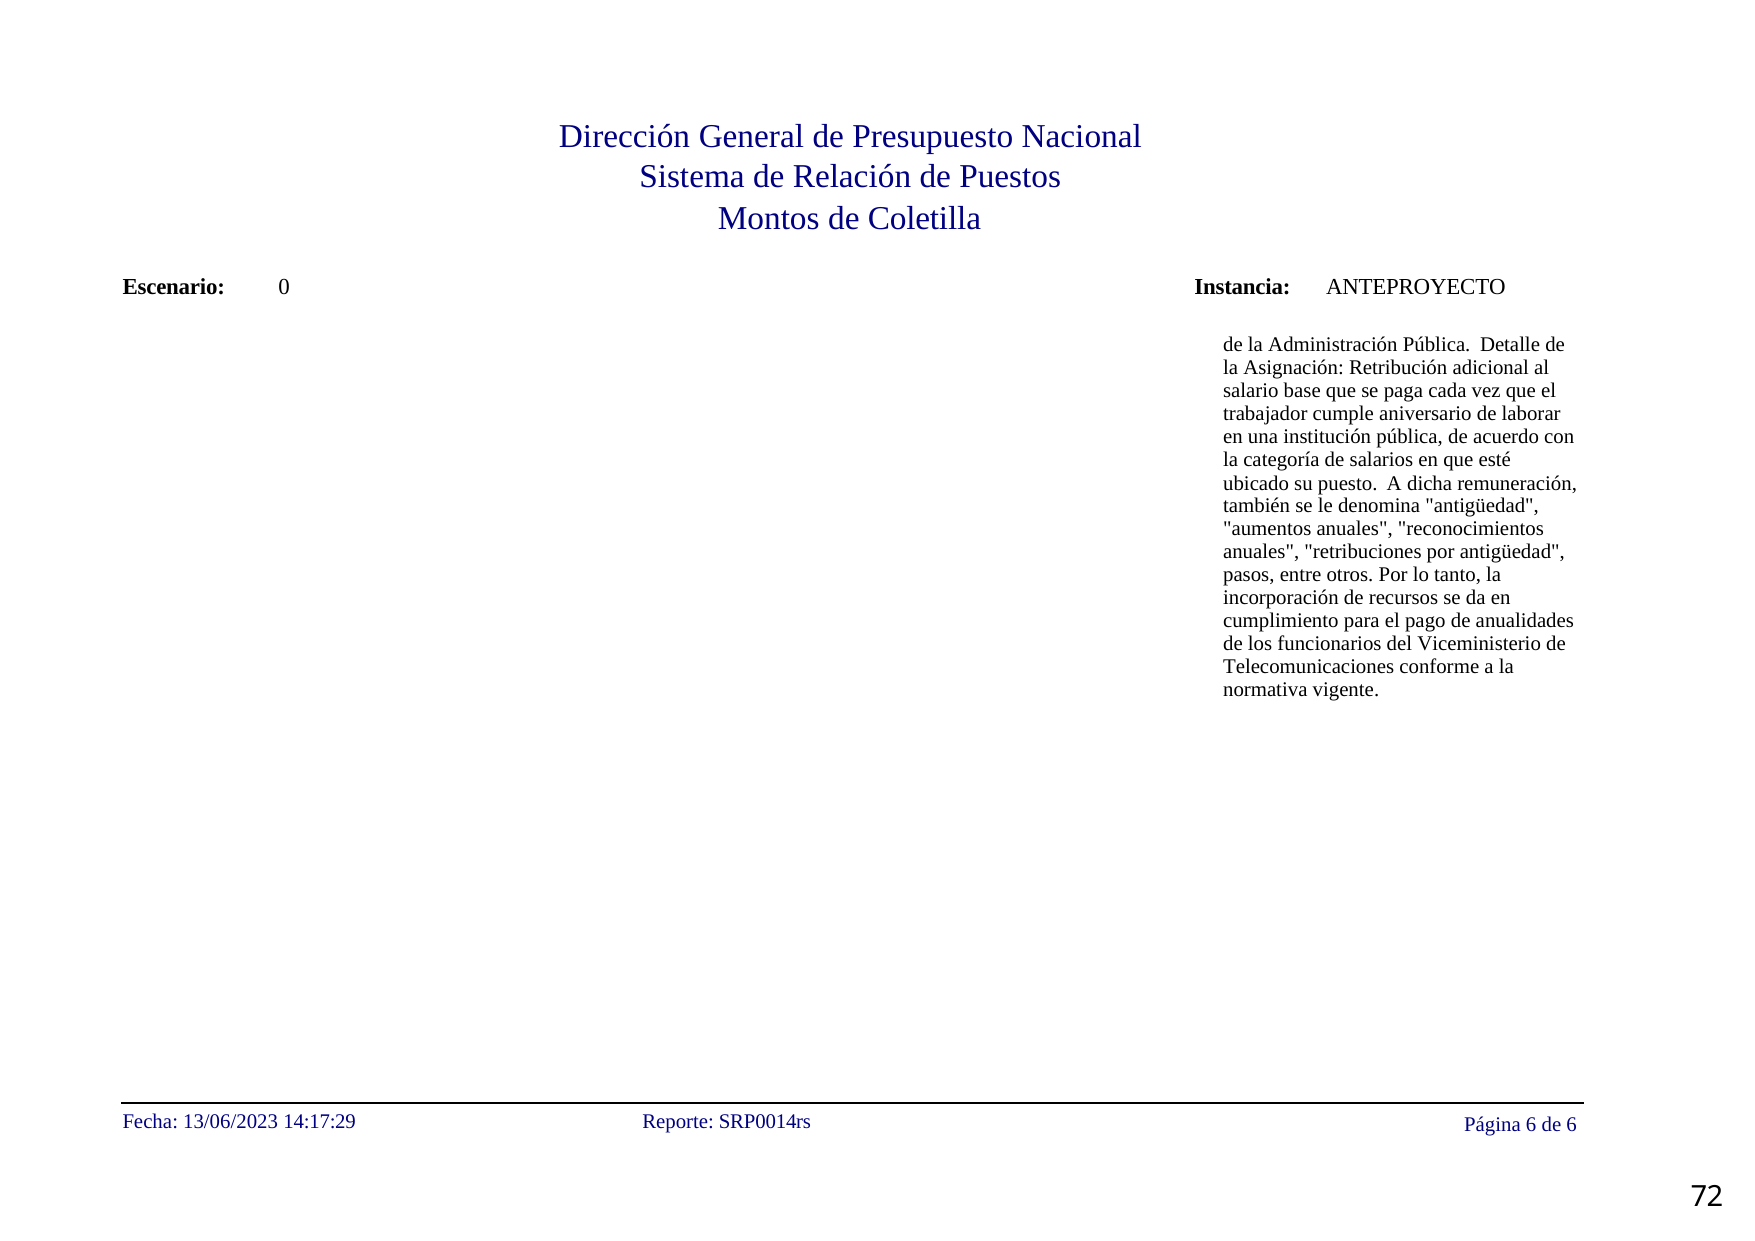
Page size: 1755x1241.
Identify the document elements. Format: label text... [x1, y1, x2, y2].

text Fecha: 13/06/2023 14:17:29 Reporte: SRP0014rs Página 6 de 6 [122, 1109, 1607, 1136]
text de la Administración Pública. Detalle de la Asignación: Retribución adicional al salario base que se paga cada vez que el trabajador cumple aniversario de laborar en una institución pública, de acuerdo con la categoría de salarios en que esté [1223, 334, 1576, 471]
text ubicado su puesto. A dicha remuneración, también se le denomina "antigüedad", "aumentos anuales", "reconocimientos anuales", "retribuciones por antigüedad", pasos, entre otros. Por lo tanto, la incorporación de recursos se da en cumplimiento para el pago de anualidades de los funcionarios del Viceministerio de Telecomunicaciones conforme a la normativa vigente. [1223, 472, 1580, 701]
